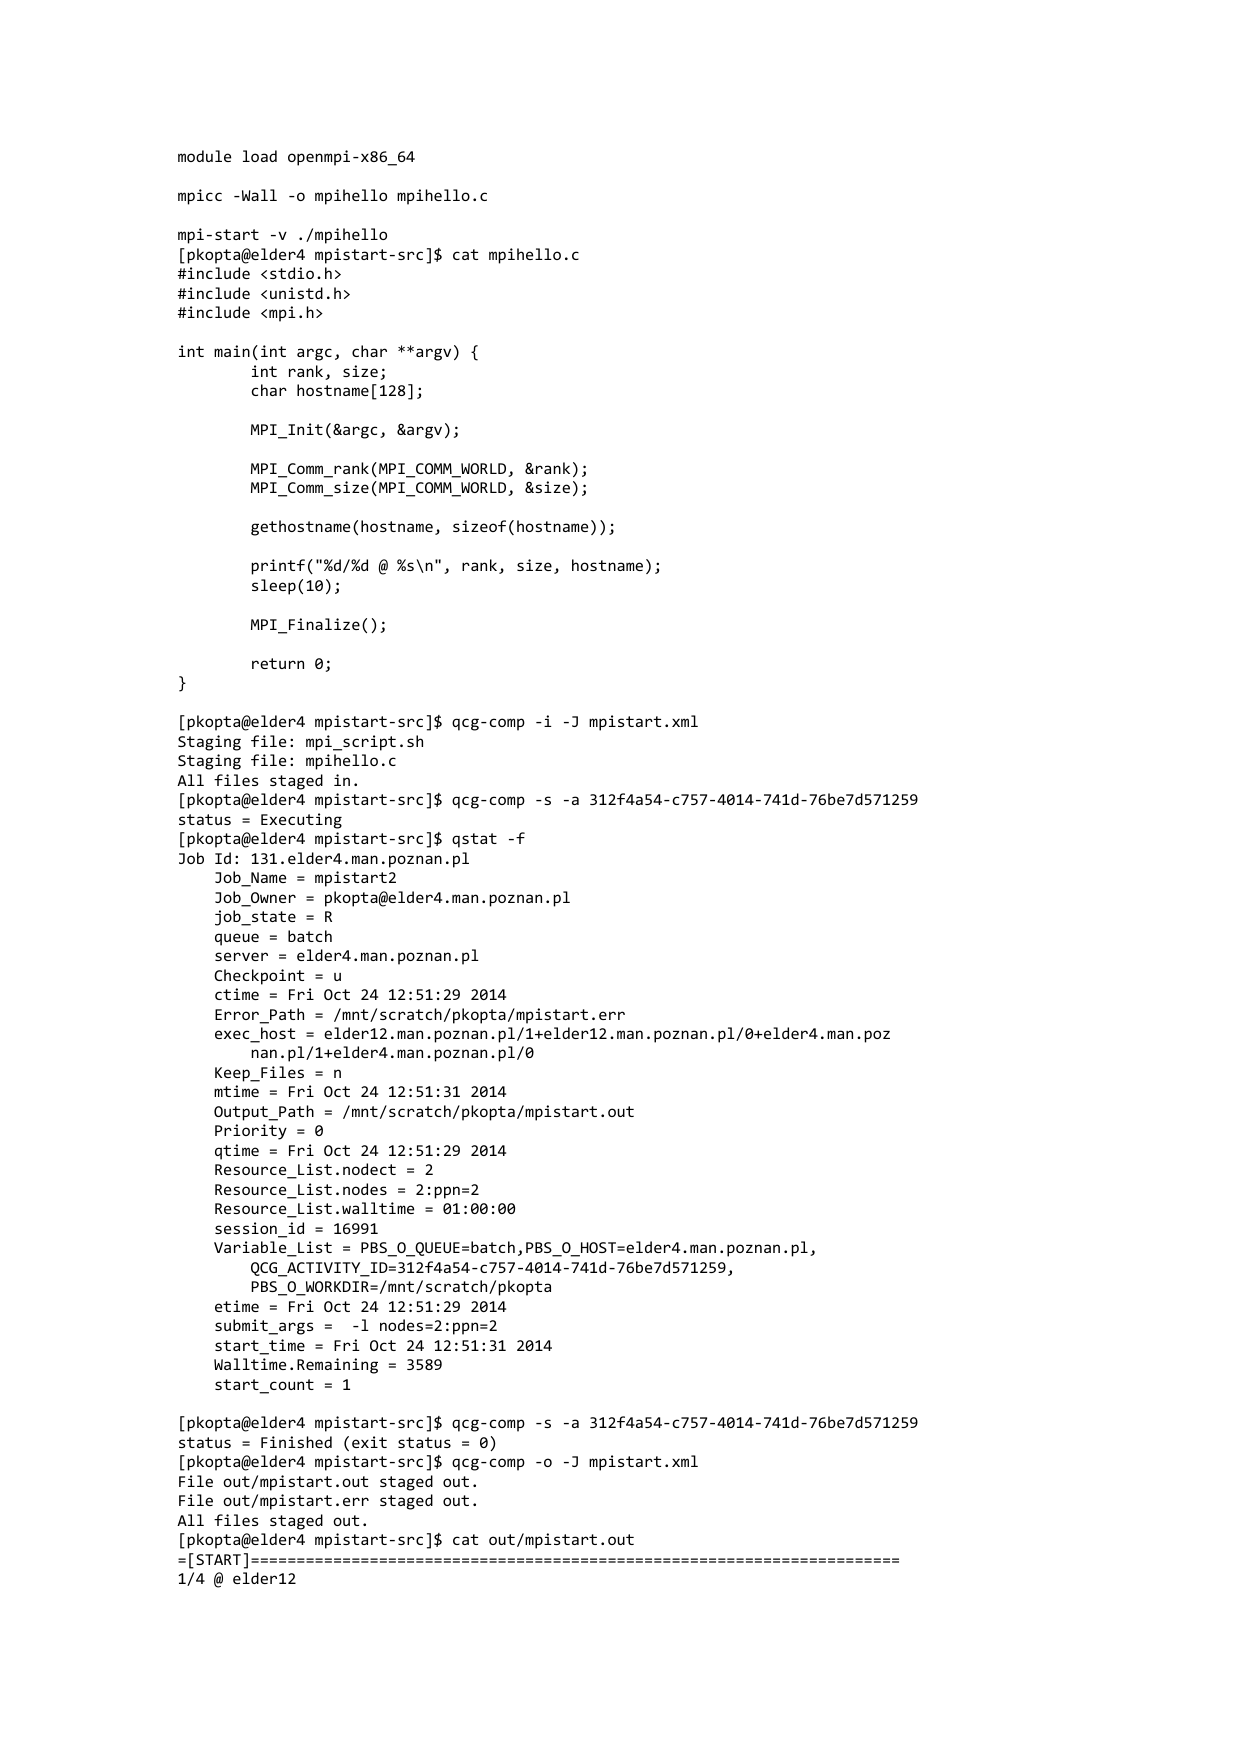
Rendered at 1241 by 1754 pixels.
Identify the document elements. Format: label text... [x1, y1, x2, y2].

text Keep_Files = n [177, 1063, 1063, 1083]
text Error_Path = /mnt/scratch/pkopta/mpistart.err [177, 1005, 1063, 1024]
text Job_Name = mpistart2 [177, 868, 1063, 888]
text server = elder4.man.poznan.pl [177, 946, 1063, 966]
text session_id = 16991 [177, 1219, 1063, 1238]
text =[START]======================================================================= [177, 1550, 1063, 1569]
text Job Id: 131.elder4.man.poznan.pl [177, 849, 1063, 868]
text job_state = R [177, 907, 1063, 927]
text exec_host = elder12.man.poznan.pl/1+elder12.man.poznan.pl/0+elder4.man.poz [177, 1024, 1063, 1044]
text } [177, 673, 1063, 693]
text mtime = Fri Oct 24 12:51:31 2014 [177, 1083, 1063, 1102]
text nan.pl/1+elder4.man.poznan.pl/0 [177, 1044, 1063, 1063]
text submit_args = -l nodes=2:ppn=2 [177, 1316, 1063, 1336]
text start_count = 1 [177, 1375, 1063, 1394]
text MPI_Comm_rank(MPI_COMM_WORLD, &rank); [177, 459, 1063, 479]
text All files staged out. [177, 1511, 1063, 1531]
text [pkopta@elder4 mpistart-src]$ qcg-comp -s -a 312f4a54-c757-4014-741d-76be7d571259 [177, 790, 1063, 810]
text Staging file: mpihello.c [177, 751, 1063, 771]
text [pkopta@elder4 mpistart-src]$ cat out/mpistart.out [177, 1531, 1063, 1550]
text int rank, size; [177, 362, 1063, 381]
text #include <mpi.h> [177, 303, 1063, 323]
text #include <unistd.h> [177, 284, 1063, 303]
text All files staged in. [177, 771, 1063, 790]
text #include <stdio.h> [177, 264, 1063, 284]
text char hostname[128]; [177, 381, 1063, 401]
text mpi-start -v ./mpihello [177, 226, 1063, 245]
text sleep(10); [177, 576, 1063, 596]
text [pkopta@elder4 mpistart-src]$ qstat -f [177, 829, 1063, 849]
text MPI_Comm_size(MPI_COMM_WORLD, &size); [177, 479, 1063, 498]
text status = Finished (exit status = 0) [177, 1433, 1063, 1453]
text gethostname(hostname, sizeof(hostname)); [177, 518, 1063, 537]
text mpicc -Wall -o mpihello mpihello.c [177, 187, 1063, 206]
text return 0; [177, 654, 1063, 673]
text Checkpoint = u [177, 966, 1063, 985]
text qtime = Fri Oct 24 12:51:29 2014 [177, 1141, 1063, 1161]
text ctime = Fri Oct 24 12:51:29 2014 [177, 985, 1063, 1005]
text [pkopta@elder4 mpistart-src]$ qcg-comp -s -a 312f4a54-c757-4014-741d-76be7d571259 [177, 1414, 1063, 1433]
text module load openmpi-x86_64 [177, 148, 1063, 167]
text Resource_List.walltime = 01:00:00 [177, 1199, 1063, 1219]
text Staging file: mpi_script.sh [177, 732, 1063, 751]
text Variable_List = PBS_O_QUEUE=batch,PBS_O_HOST=elder4.man.poznan.pl, [177, 1238, 1063, 1258]
text printf("%d/%d @ %s\n", rank, size, hostname); [177, 557, 1063, 576]
text status = Executing [177, 810, 1063, 829]
text etime = Fri Oct 24 12:51:29 2014 [177, 1297, 1063, 1316]
text [pkopta@elder4 mpistart-src]$ cat mpihello.c [177, 245, 1063, 264]
text int main(int argc, char **argv) { [177, 342, 1063, 362]
text File out/mpistart.err staged out. [177, 1492, 1063, 1511]
text Walltime.Remaining = 3589 [177, 1355, 1063, 1375]
text start_time = Fri Oct 24 12:51:31 2014 [177, 1336, 1063, 1355]
text Priority = 0 [177, 1122, 1063, 1141]
text PBS_O_WORKDIR=/mnt/scratch/pkopta [177, 1277, 1063, 1297]
text File out/mpistart.out staged out. [177, 1472, 1063, 1492]
text Job_Owner = pkopta@elder4.man.poznan.pl [177, 888, 1063, 907]
text queue = batch [177, 927, 1063, 946]
text QCG_ACTIVITY_ID=312f4a54-c757-4014-741d-76be7d571259, [177, 1258, 1063, 1277]
text 1/4 @ elder12 [177, 1569, 1063, 1589]
text Resource_List.nodect = 2 [177, 1161, 1063, 1180]
text Resource_List.nodes = 2:ppn=2 [177, 1180, 1063, 1199]
text [pkopta@elder4 mpistart-src]$ qcg-comp -o -J mpistart.xml [177, 1453, 1063, 1472]
text Output_Path = /mnt/scratch/pkopta/mpistart.out [177, 1102, 1063, 1122]
text MPI_Init(&argc, &argv); [177, 420, 1063, 440]
text MPI_Finalize(); [177, 615, 1063, 634]
text [pkopta@elder4 mpistart-src]$ qcg-comp -i -J mpistart.xml [177, 712, 1063, 732]
